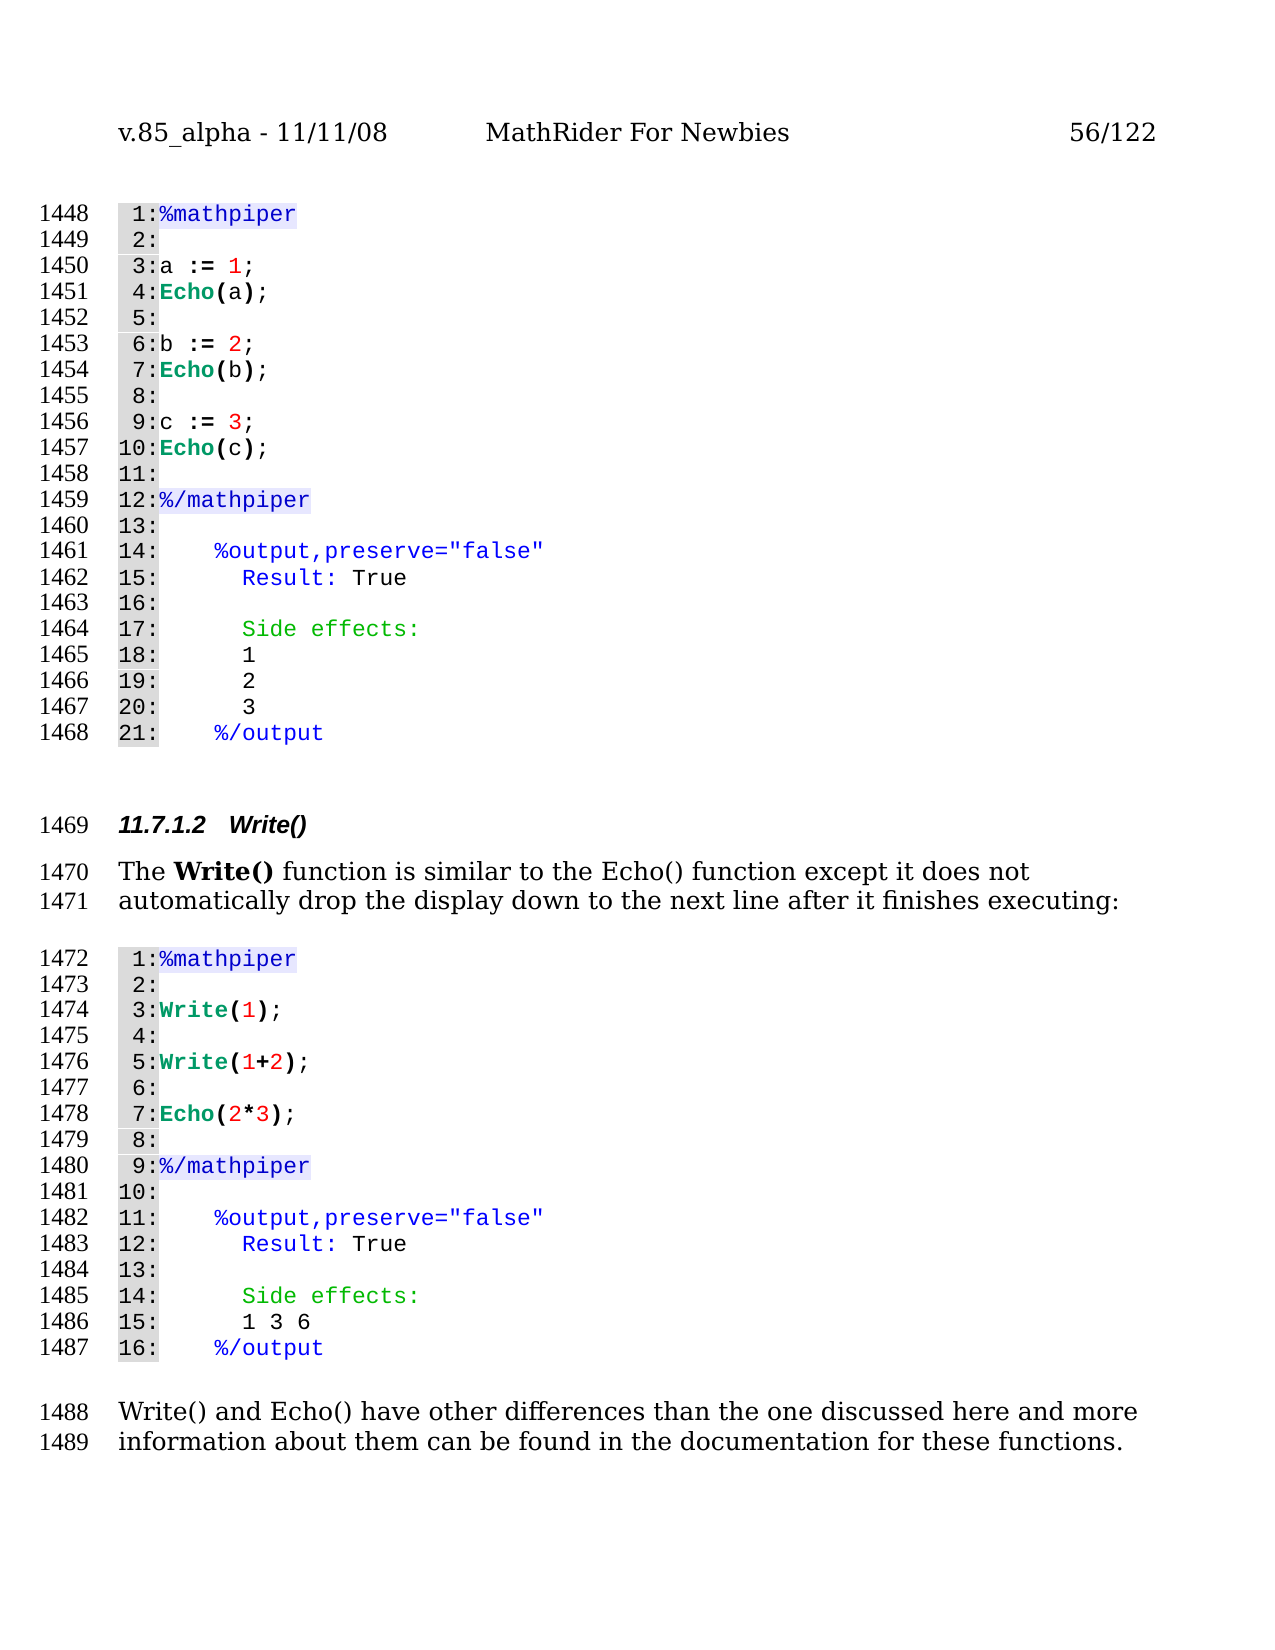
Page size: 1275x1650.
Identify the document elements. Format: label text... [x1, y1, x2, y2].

text 14: %output,preserve="false" [118, 540, 1157, 566]
text 12:%/mathpiper [118, 488, 1157, 514]
text 3:Write(1); [118, 999, 1157, 1025]
text 13: [118, 514, 1157, 540]
text 12: Result: True [118, 1232, 1157, 1258]
text 9:%/mathpiper [118, 1154, 1157, 1180]
text 1:%mathpiper [118, 203, 1157, 229]
text 10:Echo(c); [118, 436, 1157, 462]
text 8: [118, 384, 1157, 410]
text 2: [118, 973, 1157, 999]
text 11: [118, 462, 1157, 488]
text 17: Side effects: [118, 618, 1157, 644]
text 14: Side effects: [118, 1284, 1157, 1310]
text 7:Echo(2*3); [118, 1103, 1157, 1128]
text 15: Result: True [118, 566, 1157, 592]
text 20: 3 [118, 696, 1157, 721]
text 19: 2 [118, 669, 1157, 696]
text The Write() function is similar to the Echo() function except it does not automatically drop the display down to the next line after it finishes executing: [118, 856, 1157, 915]
text 1:%mathpiper [118, 947, 1157, 973]
subtitle Write() [118, 810, 1157, 838]
text 10: [118, 1180, 1157, 1206]
text 3:a := 1; [118, 254, 1157, 281]
text Write() and Echo() have other differences than the one discussed here and more information about them can be found in the documentation for these functions. [118, 1397, 1157, 1456]
text 4:Echo(a); [118, 281, 1157, 306]
text 7:Echo(b); [118, 358, 1157, 384]
text 6:b := 2; [118, 332, 1157, 358]
text 16: [118, 592, 1157, 618]
text 2: [118, 229, 1157, 254]
text 11: %output,preserve="false" [118, 1206, 1157, 1232]
text 16: %/output [118, 1336, 1157, 1362]
text 21: %/output [118, 721, 1157, 747]
text 8: [118, 1128, 1157, 1154]
text 9:c := 3; [118, 410, 1157, 436]
text 13: [118, 1258, 1157, 1284]
text 6: [118, 1077, 1157, 1103]
text 18: 1 [118, 644, 1157, 669]
text 15: 1 3 6 [118, 1310, 1157, 1336]
text 5:Write(1+2); [118, 1051, 1157, 1077]
text 5: [118, 306, 1157, 332]
text 4: [118, 1025, 1157, 1051]
